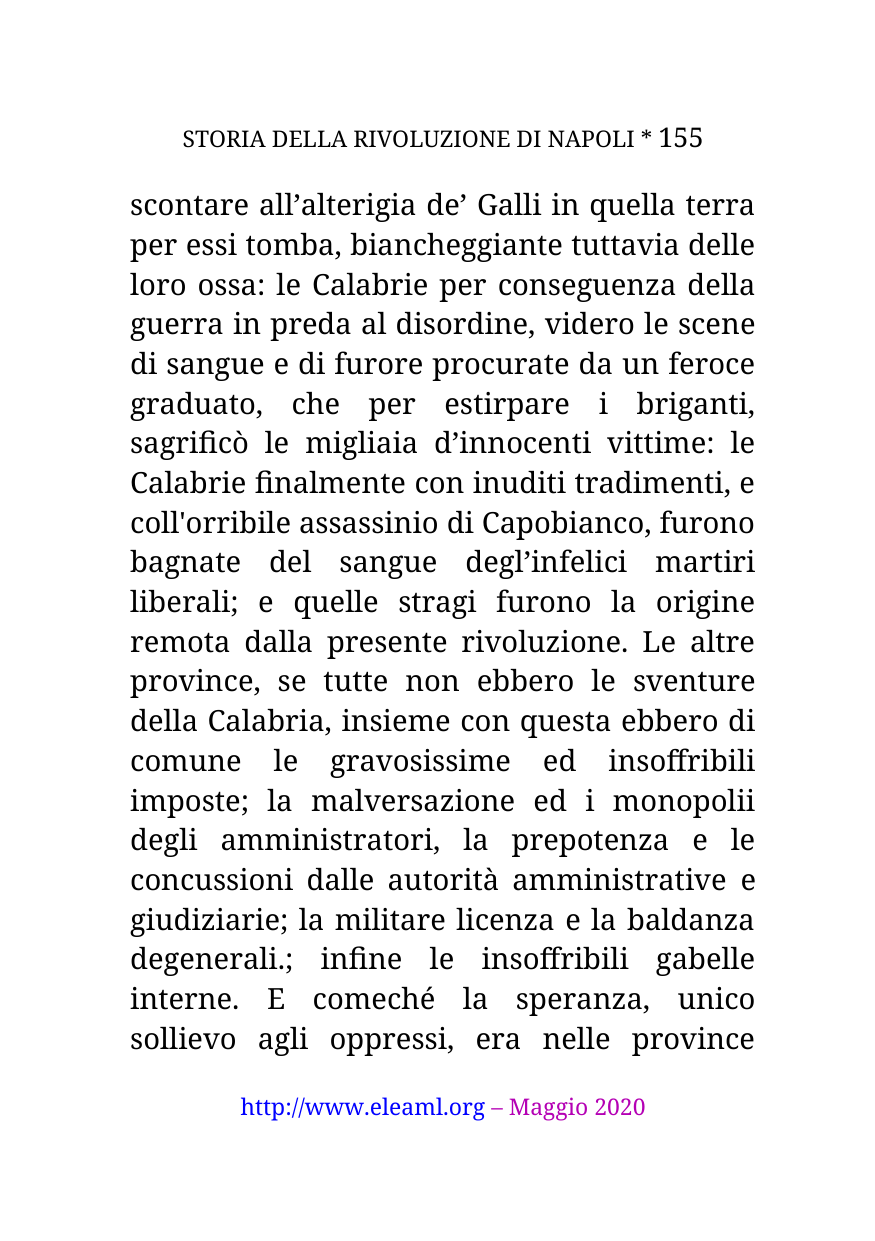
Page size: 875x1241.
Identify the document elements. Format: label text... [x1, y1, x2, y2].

text scontare all’alterigia de’ Galli in quella terra per essi tomba, biancheggiante tuttavia delle loro ossa: le Calabrie per conseguenza della guerra in preda al disordine, videro le scene di sangue e di furore procurate da un feroce graduato, che per estirpare i briganti, sagrificò le migliaia d’innocenti vittime: le Calabrie finalmente con inuditi tradimenti, e coll'orribile assassinio di Capobianco, furono bagnate del sangue degl’infelici martiri liberali; e quelle stragi furono la origine remota dalla presente rivoluzione. Le altre province, se tutte non ebbero le sventure della Calabria, insieme con questa ebbero di comune le gravosissime ed insoffribili imposte; la malversazione ed i monopolii degli amministratori, la prepotenza e le concussioni dalle autorità amministrative e giudiziarie; la militare licenza e la baldanza degenerali.; infine le insoffribili gabelle interne. E comeché la speranza, unico sollievo agli oppressi, era nelle province [130, 184, 756, 1058]
